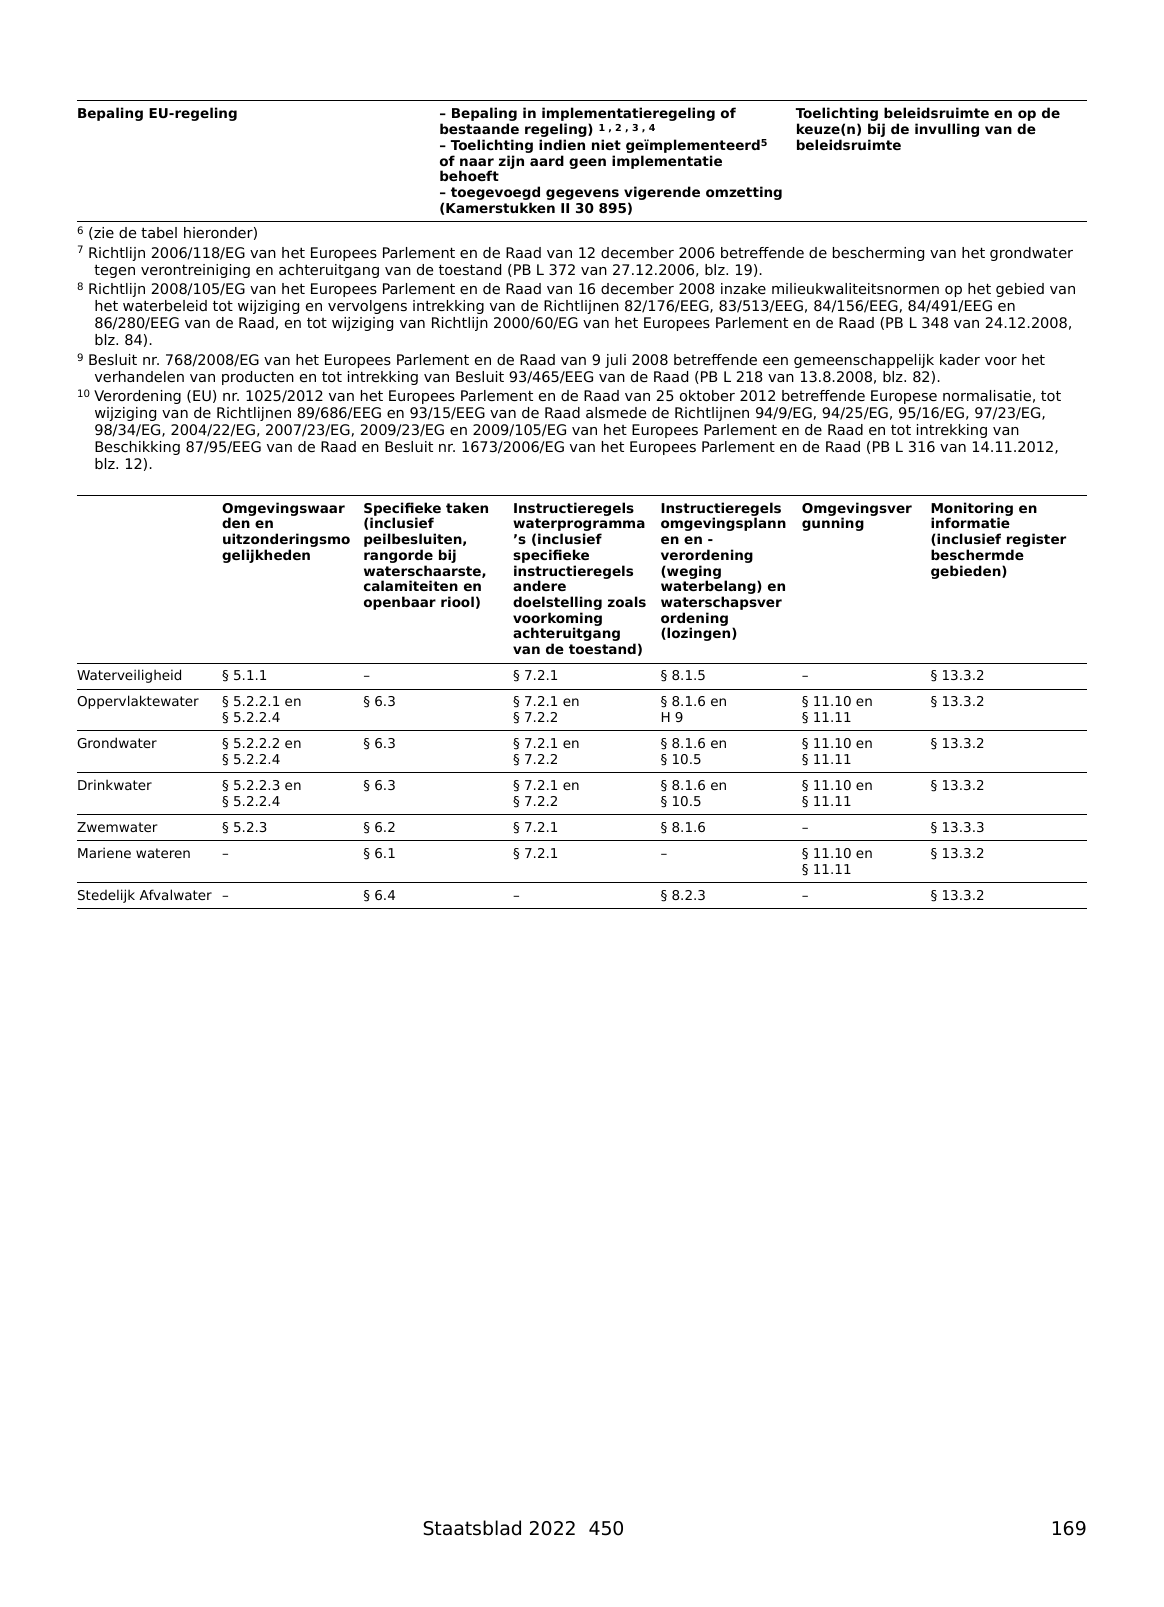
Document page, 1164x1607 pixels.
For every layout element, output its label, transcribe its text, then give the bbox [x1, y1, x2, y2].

table_cell § 6.3 [357, 690, 507, 730]
table_cell § 8.1.6 en § 10.5 [654, 773, 796, 814]
table_cell Grondwater [77, 731, 216, 772]
table_cell § 6.3 [357, 731, 507, 772]
table_cell – [796, 883, 924, 908]
table_cell – [796, 815, 924, 840]
table_cell § 8.1.6 en § 10.5 [654, 731, 796, 772]
table_cell § 6.2 [357, 815, 507, 840]
table_cell § 6.4 [357, 883, 507, 908]
table_cell – [216, 841, 357, 882]
table_cell § 7.2.1 en § 7.2.2 [507, 773, 654, 814]
table_cell § 7.2.1 [507, 664, 654, 688]
table_cell § 13.3.2 [925, 690, 1087, 730]
table_header Instructieregels waterprogramma’s (inclusief specifieke instructieregels andere doelstelling zoals voorkoming achteruitgang van de toestand) [507, 496, 654, 662]
table_header Monitoring en informatie (inclusief register beschermde gebieden) [925, 496, 1087, 662]
table_cell § 13.3.2 [925, 773, 1087, 814]
table_header Toelichting beleidsruimte en op de keuze(n) bij de invulling van de beleidsruimte [790, 101, 1087, 221]
table_cell § 5.2.3 [216, 815, 357, 840]
table_cell Zwemwater [77, 815, 216, 840]
table_cell § 6.3 [357, 773, 507, 814]
table_cell § 7.2.1 en § 7.2.2 [507, 731, 654, 772]
table_cell § 8.2.3 [654, 883, 796, 908]
table_cell Oppervlaktewater [77, 690, 216, 730]
table_cell § 13.3.3 [925, 815, 1087, 840]
table_cell 6 (zie de tabel hieronder) 7 Richtlijn 2006/118/EG van het Europees Parlement en de Raad van 12 december 2006 betreffende de bescherming van het grondwater tegen verontreiniging en achteruitgang van de toestand (PB L 372 van 27.12.2006, blz. 19). 8 Richtlijn 2008/105/EG van het Europees Parlement en de Raad van 16 december 2008 inzake milieukwaliteitsnormen op het gebied van het waterbeleid tot wijziging en vervolgens intrekking van de Richtlijnen 82/176/EEG, 83/513/EEG, 84/156/EEG, 84/491/EEG en 86/280/EEG van de Raad, en tot wijziging van Richtlijn 2000/60/EG van het Europees Parlement en de Raad (PB L 348 van 24.12.2008, blz. 84). 9 Besluit nr. 768/2008/EG van het Europees Parlement en de Raad van 9 juli 2008 betreffende een gemeenschappelijk kader voor het verhandelen van producten en tot intrekking van Besluit 93/465/EEG van de Raad (PB L 218 van 13.8.2008, blz. 82). 10 Verordening (EU) nr. 1025/2012 van het Europees Parlement en de Raad van 25 oktober 2012 betreffende Europese normalisatie, tot wijziging van de Richtlijnen 89/686/EEG en 93/15/EEG van de Raad alsmede de Richtlijnen 94/9/EG, 94/25/EG, 95/16/EG, 97/23/EG, 98/34/EG, 2004/22/EG, 2007/23/EG, 2009/23/EG en 2009/105/EG van het Europees Parlement en de Raad en tot intrekking van Beschikking 87/95/EEG van de Raad en Besluit nr. 1673/2006/EG van het Europees Parlement en de Raad (PB L 316 van 14.11.2012, blz. 12). [77, 222, 1087, 473]
table_cell – [357, 664, 507, 688]
table_cell § 5.1.1 [216, 664, 357, 688]
table_cell – [507, 883, 654, 908]
table_cell Drinkwater [77, 773, 216, 814]
table_cell § 7.2.1 [507, 815, 654, 840]
table_header Specifieke taken (inclusief peilbesluiten, rangorde bij waterschaarste, calamiteiten en openbaar riool) [357, 496, 507, 662]
table_cell – [216, 883, 357, 908]
table_cell § 13.3.2 [925, 731, 1087, 772]
table_header Bepaling EU-regeling [77, 101, 433, 221]
table_cell § 13.3.2 [925, 841, 1087, 882]
table_header Omgevingswaarden en uitzonderingsmogelijkheden [216, 496, 357, 662]
table_cell § 11.10 en § 11.11 [796, 731, 924, 772]
table_header – Bepaling in implementatieregeling of bestaande regeling) 1, 2, 3, 4 – Toelichting indien niet geïmplementeerd5 of naar zijn aard geen implementatie behoeft – toegevoegd gegevens vigerende omzetting (Kamerstukken II 30 895) [433, 101, 789, 221]
table_cell § 8.1.6 [654, 815, 796, 840]
table_cell § 5.2.2.3 en § 5.2.2.4 [216, 773, 357, 814]
table_cell § 8.1.6 en H 9 [654, 690, 796, 730]
table_cell § 6.1 [357, 841, 507, 882]
table_header [77, 496, 216, 662]
table_cell § 5.2.2.2 en § 5.2.2.4 [216, 731, 357, 772]
table_cell § 5.2.2.1 en § 5.2.2.4 [216, 690, 357, 730]
table_cell Mariene wateren [77, 841, 216, 882]
table_cell § 13.3.2 [925, 664, 1087, 688]
table_cell § 7.2.1 [507, 841, 654, 882]
table_header Omgevingsvergunning [796, 496, 924, 662]
table_cell § 8.1.5 [654, 664, 796, 688]
table_cell – [796, 664, 924, 688]
table_cell § 13.3.2 [925, 883, 1087, 908]
table_header Instructieregels omgevingsplannen en -verordening (weging waterbelang) en waterschapsverordening (lozingen) [654, 496, 796, 662]
table_cell – [654, 841, 796, 882]
table_cell § 11.10 en § 11.11 [796, 841, 924, 882]
table_cell Waterveiligheid [77, 664, 216, 688]
table_cell § 11.10 en § 11.11 [796, 690, 924, 730]
table_cell § 11.10 en § 11.11 [796, 773, 924, 814]
table_cell § 7.2.1 en § 7.2.2 [507, 690, 654, 730]
table_cell Stedelijk Afvalwater [77, 883, 216, 908]
